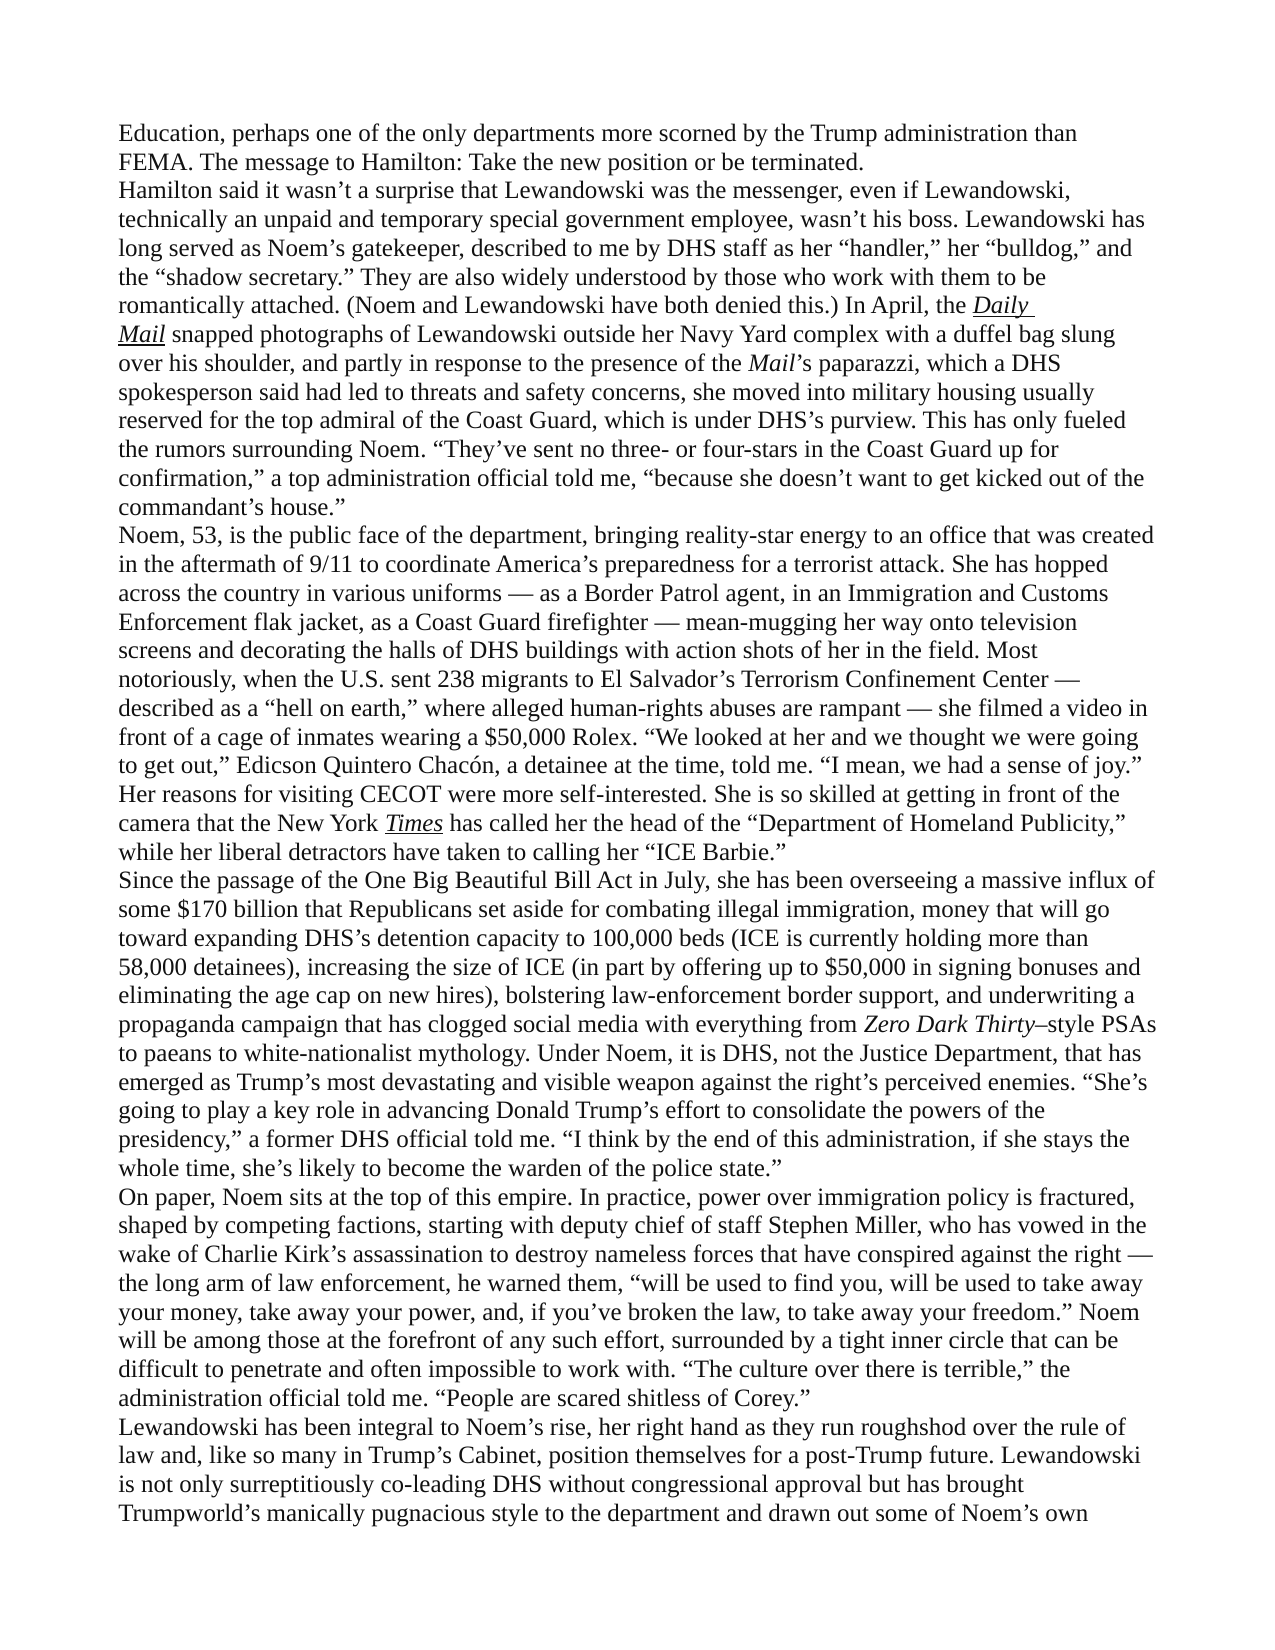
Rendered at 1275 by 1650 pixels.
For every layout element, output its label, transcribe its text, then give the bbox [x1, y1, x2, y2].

text Lewandowski has been integral to Noem’s rise, her right hand as they run roughshod over the rule of law and, like so many in Trump’s Cabinet, position themselves for a post-Trump future. Lewandowski is not only surreptitiously co-leading DHS without congressional approval but has brought Trumpworld’s manically pugnacious style to the department and drawn out some of Noem’s own [118, 1412, 1157, 1527]
text Education, perhaps one of the only departments more scorned by the Trump administration than FEMA. The message to Hamilton: Take the new position or be terminated. [118, 118, 1157, 176]
text Hamilton said it wasn’t a surprise that Lewandowski was the messenger, even if Lewandowski, technically an unpaid and temporary special government employee, wasn’t his boss. Lewandowski has long served as Noem’s gatekeeper, described to me by DHS staff as her “handler,” her “bulldog,” and the “shadow secretary.” They are also widely understood by those who work with them to be romantically attached. (Noem and Lewandowski have both denied this.) In April, the Daily Mail snapped photographs of Lewandowski outside her Navy Yard complex with a duffel bag slung over his shoulder, and partly in response to the presence of the Mail’s paparazzi, which a DHS spokesperson said had led to threats and safety concerns, she moved into military housing usually reserved for the top admiral of the Coast Guard, which is under DHS’s purview. This has only fueled the rumors surrounding Noem. “They’ve sent no three- or four-stars in the Coast Guard up for confirmation,” a top administration official told me, “because she doesn’t want to get kicked out of the commandant’s house.” [118, 176, 1157, 521]
text Since the passage of the One Big Beautiful Bill Act in July, she has been overseeing a massive influx of some $170 billion that Republicans set aside for combating illegal immigration, money that will go toward expanding DHS’s detention capacity to 100,000 beds (ICE is currently holding more than 58,000 detainees), increasing the size of ICE (in part by offering up to $50,000 in signing bonuses and eliminating the age cap on new hires), bolstering law-enforcement border support, and underwriting a propaganda campaign that has clogged social media with everything from Zero Dark Thirty–style PSAs to paeans to white-nationalist mythology. Under Noem, it is DHS, not the Justice Department, that has emerged as Trump’s most devastating and visible weapon against the right’s perceived enemies. “She’s going to play a key role in advancing Donald Trump’s effort to consolidate the powers of the presidency,” a former DHS official told me. “I think by the end of this administration, if she stays the whole time, she’s likely to become the warden of the police state.” [118, 866, 1157, 1182]
text Noem, 53, is the public face of the department, bringing reality-star energy to an office that was created in the aftermath of 9/11 to coordinate America’s preparedness for a terrorist attack. She has hopped across the country in various uniforms — as a Border Patrol agent, in an Immigration and Customs Enforcement flak jacket, as a Coast Guard firefighter — mean-mugging her way onto television screens and decorating the halls of DHS buildings with action shots of her in the field. Most notoriously, when the U.S. sent 238 migrants to El Salvador’s Terrorism Confinement Center — described as a “hell on earth,” where alleged human-rights abuses are rampant — she filmed a video in front of a cage of inmates wearing a $50,000 Rolex. “We looked at her and we thought we were going to get out,” Edicson Quintero Chacón, a detainee at the time, told me. “I mean, we had a sense of joy.” Her reasons for visiting CECOT were more self-interested. She is so skilled at getting in front of the camera that the New York Times has called her the head of the “Department of Homeland Publicity,” while her liberal detractors have taken to calling her “ICE Barbie.” [118, 521, 1157, 866]
text On paper, Noem sits at the top of this empire. In practice, power over immigration policy is fractured, shaped by competing factions, starting with deputy chief of staff Stephen Miller, who has vowed in the wake of Charlie Kirk’s assassination to destroy nameless forces that have conspired against the right — the long arm of law enforcement, he warned them, “will be used to find you, will be used to take away your money, take away your power, and, if you’ve broken the law, to take away your freedom.” Noem will be among those at the forefront of any such effort, surrounded by a tight inner circle that can be difficult to penetrate and often impossible to work with. “The culture over there is terrible,” the administration official told me. “People are scared shitless of Corey.” [118, 1182, 1157, 1412]
